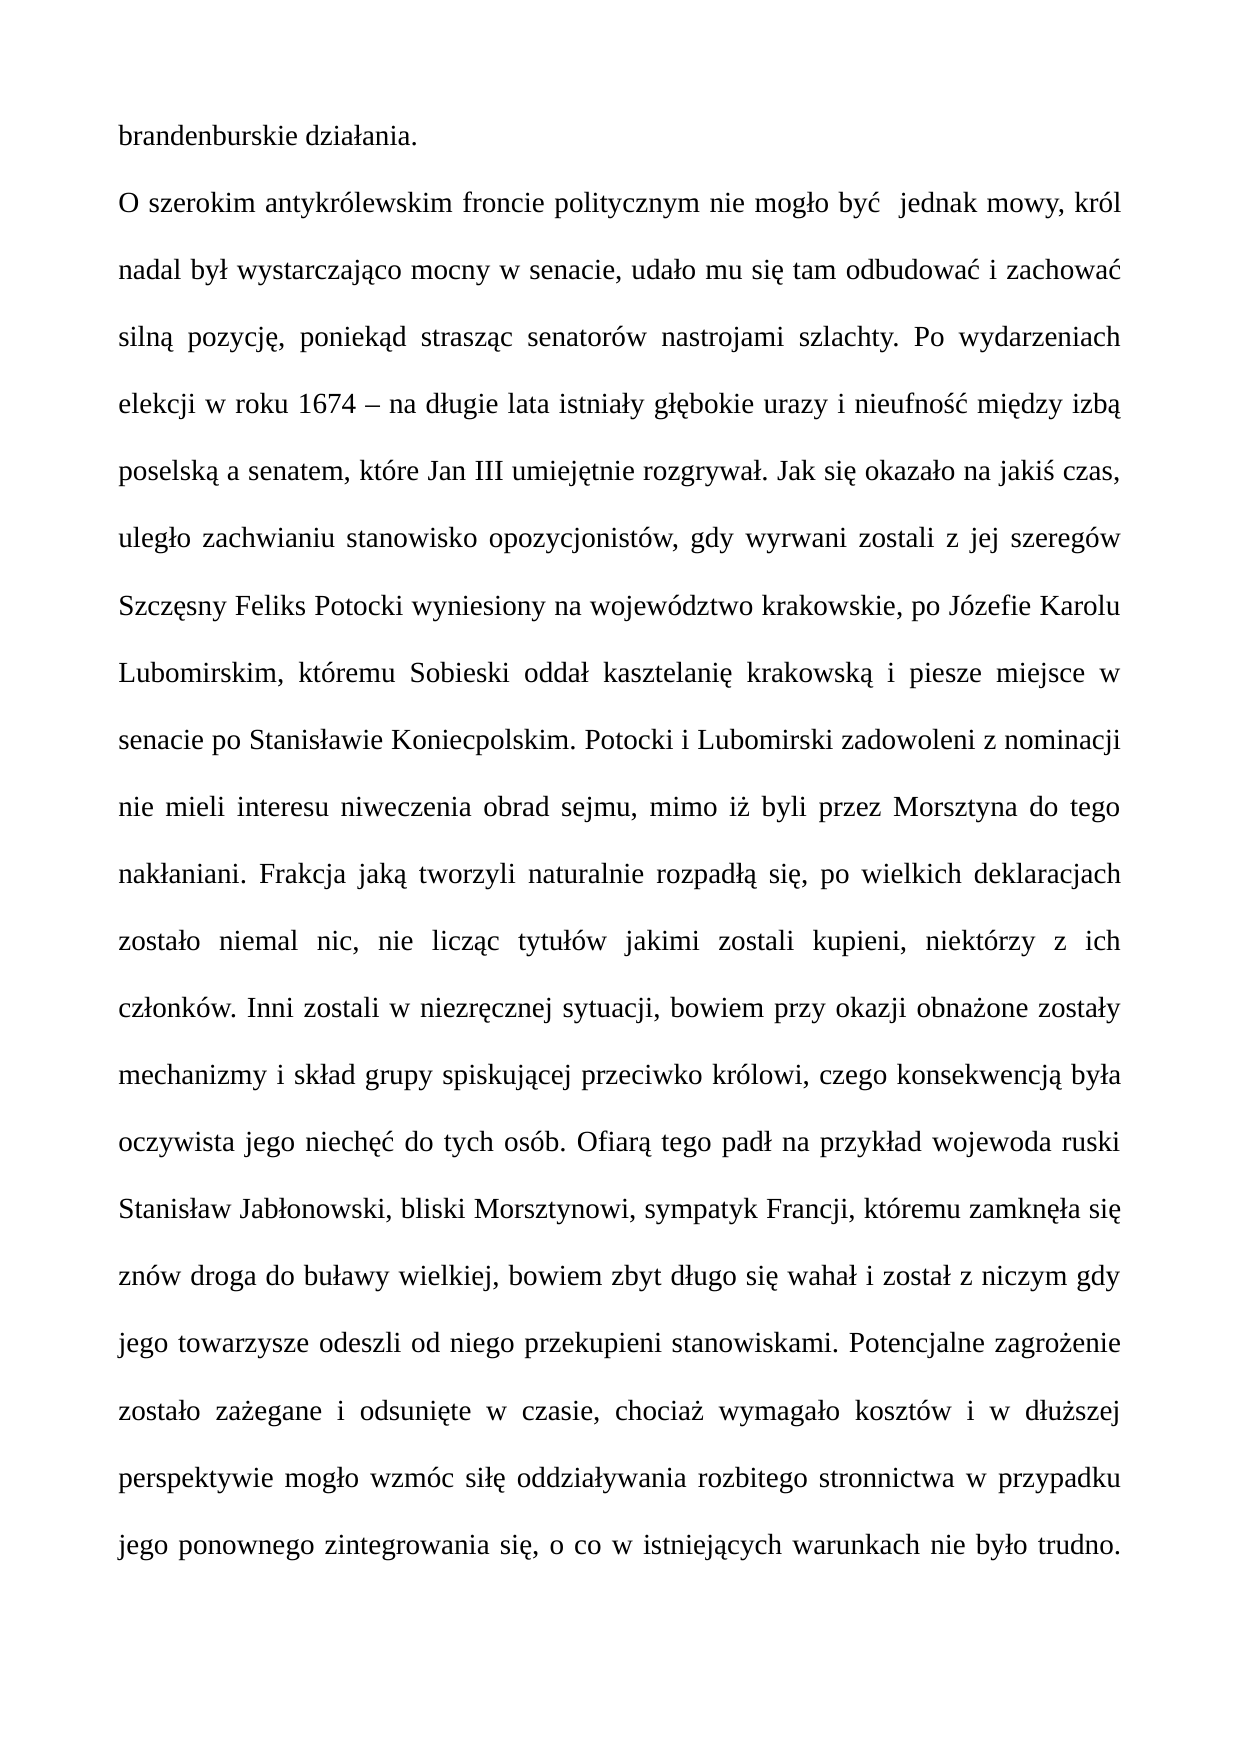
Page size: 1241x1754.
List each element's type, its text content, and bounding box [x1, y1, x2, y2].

text O szerokim antykrólewskim froncie politycznym nie mogło być jednak mowy, król nadal był wystarczająco mocny w senacie, udało mu się tam odbudować i zachować silną pozycję, poniekąd strasząc senatorów nastrojami szlachty. Po wydarzeniach elekcji w roku 1674 – na długie lata istniały głębokie urazy i nieufność między izbą poselską a senatem, które Jan III umiejętnie rozgrywał. Jak się okazało na jakiś czas, uległo zachwianiu stanowisko opozycjonistów, gdy wyrwani zostali z jej szeregów Szczęsny Feliks Potocki wyniesiony na województwo krakowskie, po Józefie Karolu Lubomirskim, któremu Sobieski oddał kasztelanię krakowską i piesze miejsce w senacie po Stanisławie Koniecpolskim. Potocki i Lubomirski zadowoleni z nominacji nie mieli interesu niweczenia obrad sejmu, mimo iż byli przez Morsztyna do tego nakłaniani. Frakcja jaką tworzyli naturalnie rozpadłą się, po wielkich deklaracjach zostało niemal nic, nie licząc tytułów jakimi zostali kupieni, niektórzy z ich członków. Inni zostali w niezręcznej sytuacji, bowiem przy okazji obnażone zostały mechanizmy i skład grupy spiskującej przeciwko królowi, czego konsekwencją była oczywista jego niechęć do tych osób. Ofiarą tego padł na przykład wojewoda ruski Stanisław Jabłonowski, bliski Morsztynowi, sympatyk Francji, któremu zamknęła się znów droga do buławy wielkiej, bowiem zbyt długo się wahał i został z niczym gdy jego towarzysze odeszli od niego przekupieni stanowiskami. Potencjalne zagrożenie zostało zażegane i odsunięte w czasie, chociaż wymagało kosztów i w dłuższej perspektywie mogło wzmóc siłę oddziaływania rozbitego stronnictwa w przypadku jego ponownego zintegrowania się, o co w istniejących warunkach nie było trudno. [118, 185, 1122, 1560]
text brandenburskie działania. [118, 118, 1122, 152]
